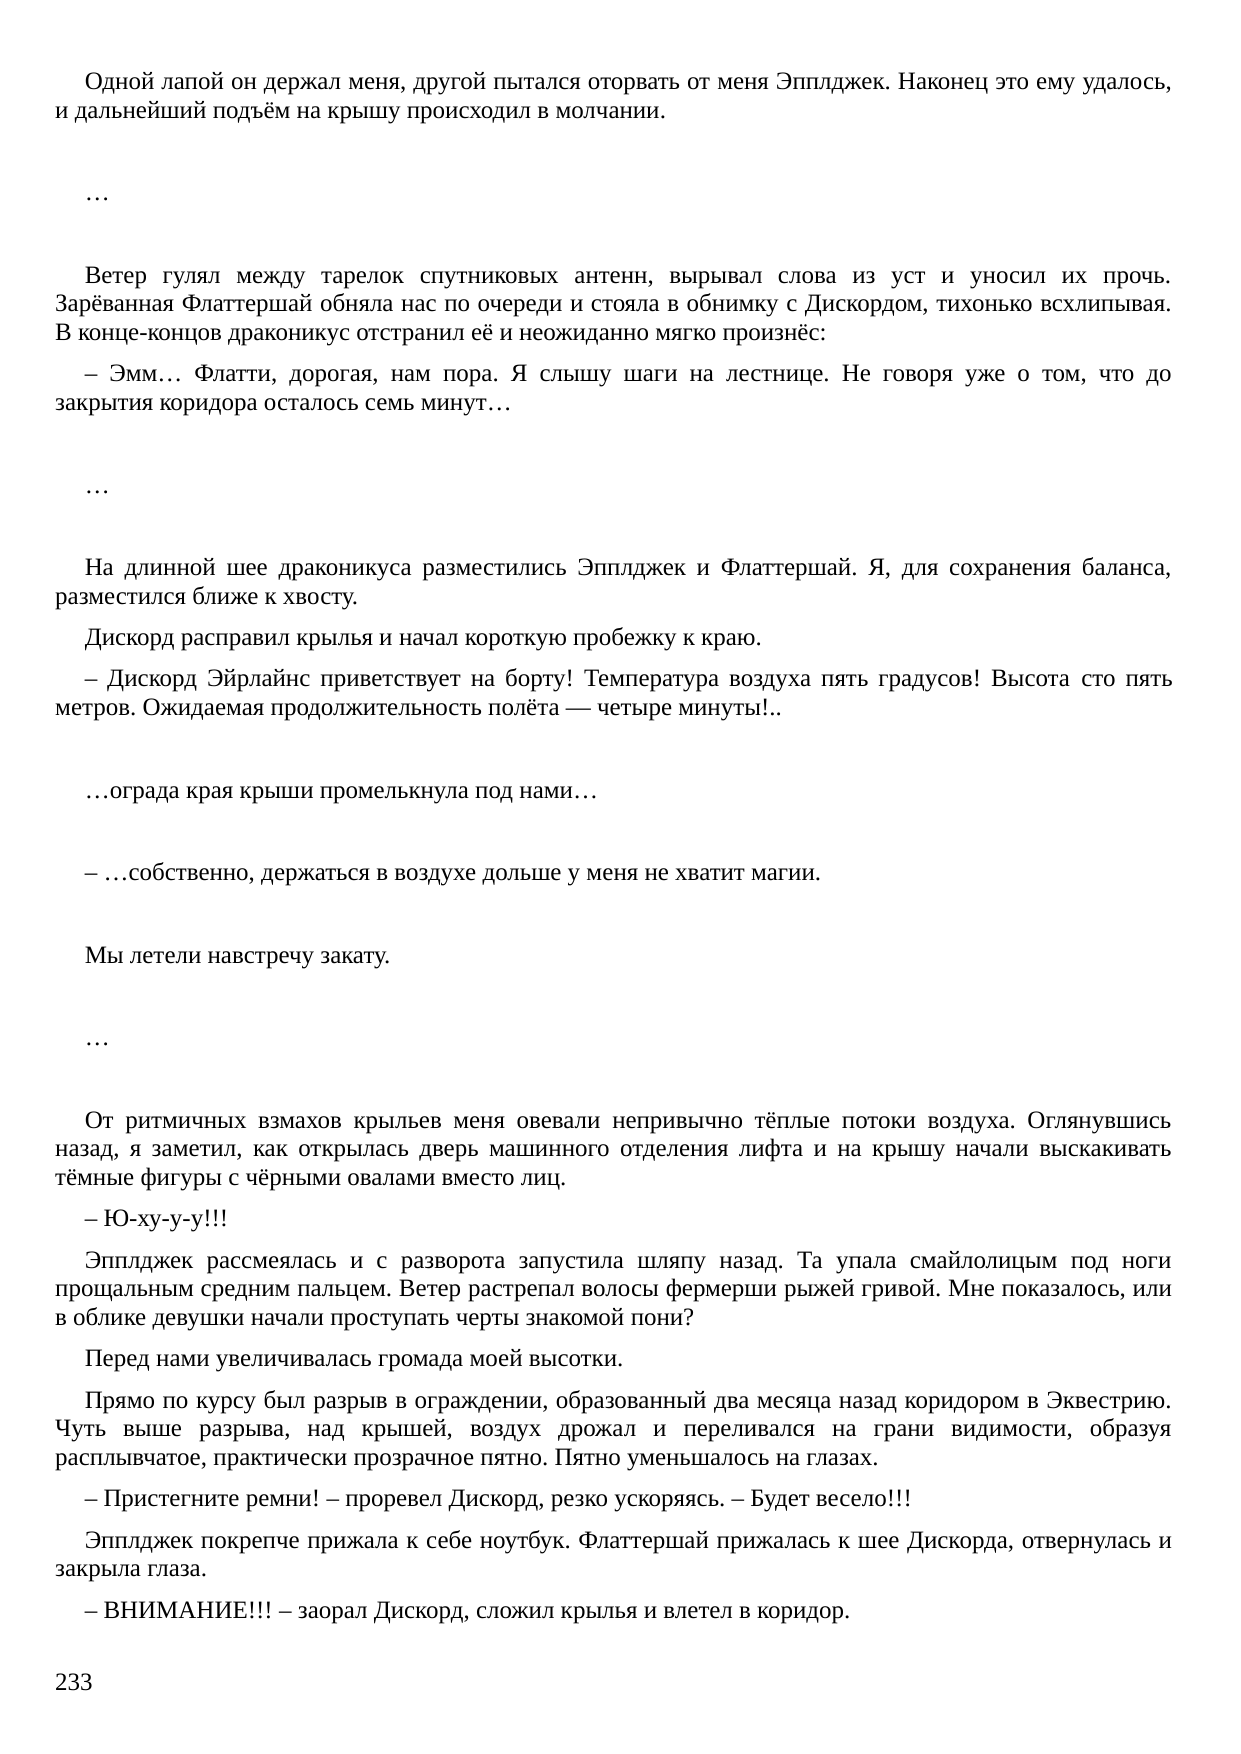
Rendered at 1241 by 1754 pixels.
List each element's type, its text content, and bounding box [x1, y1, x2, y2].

text … [55, 1022, 1173, 1051]
text – Пристегните ремни! – проревел Дискорд, резко ускоряясь. – Будет весело!!! [55, 1483, 1173, 1512]
text Одной лапой он держал меня, другой пытался оторвать от меня Эпплджек. Наконец это ему удалось, и дальнейший подъём на крышу происходил в молчании. [55, 66, 1173, 123]
text На длинной шее драконикуса разместились Эпплджек и Флаттершай. Я, для сохранения баланса, разместился ближе к хвосту. [55, 552, 1173, 610]
text Эпплджек рассмеялась и с разворота запустила шляпу назад. Та упала смайлолицым под ноги прощальным средним пальцем. Ветер растрепал волосы фермерши рыжей гривой. Мне показалось, или в облике девушки начали проступать черты знакомой пони? [55, 1245, 1173, 1331]
text – …собственно, держаться в воздухе дольше у меня не хватит магии. [55, 857, 1173, 886]
text Мы летели навстречу закату. [55, 940, 1173, 968]
text – Дискорд Эйрлайнс приветствует на борту! Температура воздуха пять градусов! Высота сто пять метров. Ожидаемая продолжительность полёта — четыре минуты!.. [55, 663, 1173, 721]
text Ветер гулял между тарелок спутниковых антенн, вырывал слова из уст и уносил их прочь. Зарёванная Флаттершай обняла нас по очереди и стояла в обнимку с Дискордом, тихонько всхлипывая. В конце-концов драконикус отстранил её и неожиданно мягко произнёс: [55, 260, 1173, 346]
text … [55, 177, 1173, 206]
text – ВНИМАНИЕ!!! – заорал Дискорд, сложил крылья и влетел в коридор. [55, 1595, 1173, 1623]
text Дискорд расправил крылья и начал короткую пробежку к краю. [55, 622, 1173, 651]
text …ограда края крыши промелькнула под нами… [55, 775, 1173, 803]
text Эпплджек покрепче прижала к себе ноутбук. Флаттершай прижалась к шее Дискорда, отвернулась и закрыла глаза. [55, 1525, 1173, 1582]
text … [55, 470, 1173, 498]
text Прямо по курсу был разрыв в ограждении, образованный два месяца назад коридором в Эквестрию. Чуть выше разрыва, над крышей, воздух дрожал и переливался на грани видимости, образуя расплывчатое, практически прозрачное пятно. Пятно уменьшалось на глазах. [55, 1385, 1173, 1471]
text Перед нами увеличивалась громада моей высотки. [55, 1343, 1173, 1372]
text – Ю-ху-у-у!!! [55, 1203, 1173, 1232]
text – Эмм… Флатти, дорогая, нам пора. Я слышу шаги на лестнице. Не говоря уже о том, что до закрытия коридора осталось семь минут… [55, 358, 1173, 416]
text От ритмичных взмахов крыльев меня овевали непривычно тёплые потоки воздуха. Оглянувшись назад, я заметил, как открылась дверь машинного отделения лифта и на крышу начали выскакивать тёмные фигуры с чёрными овалами вместо лиц. [55, 1105, 1173, 1191]
